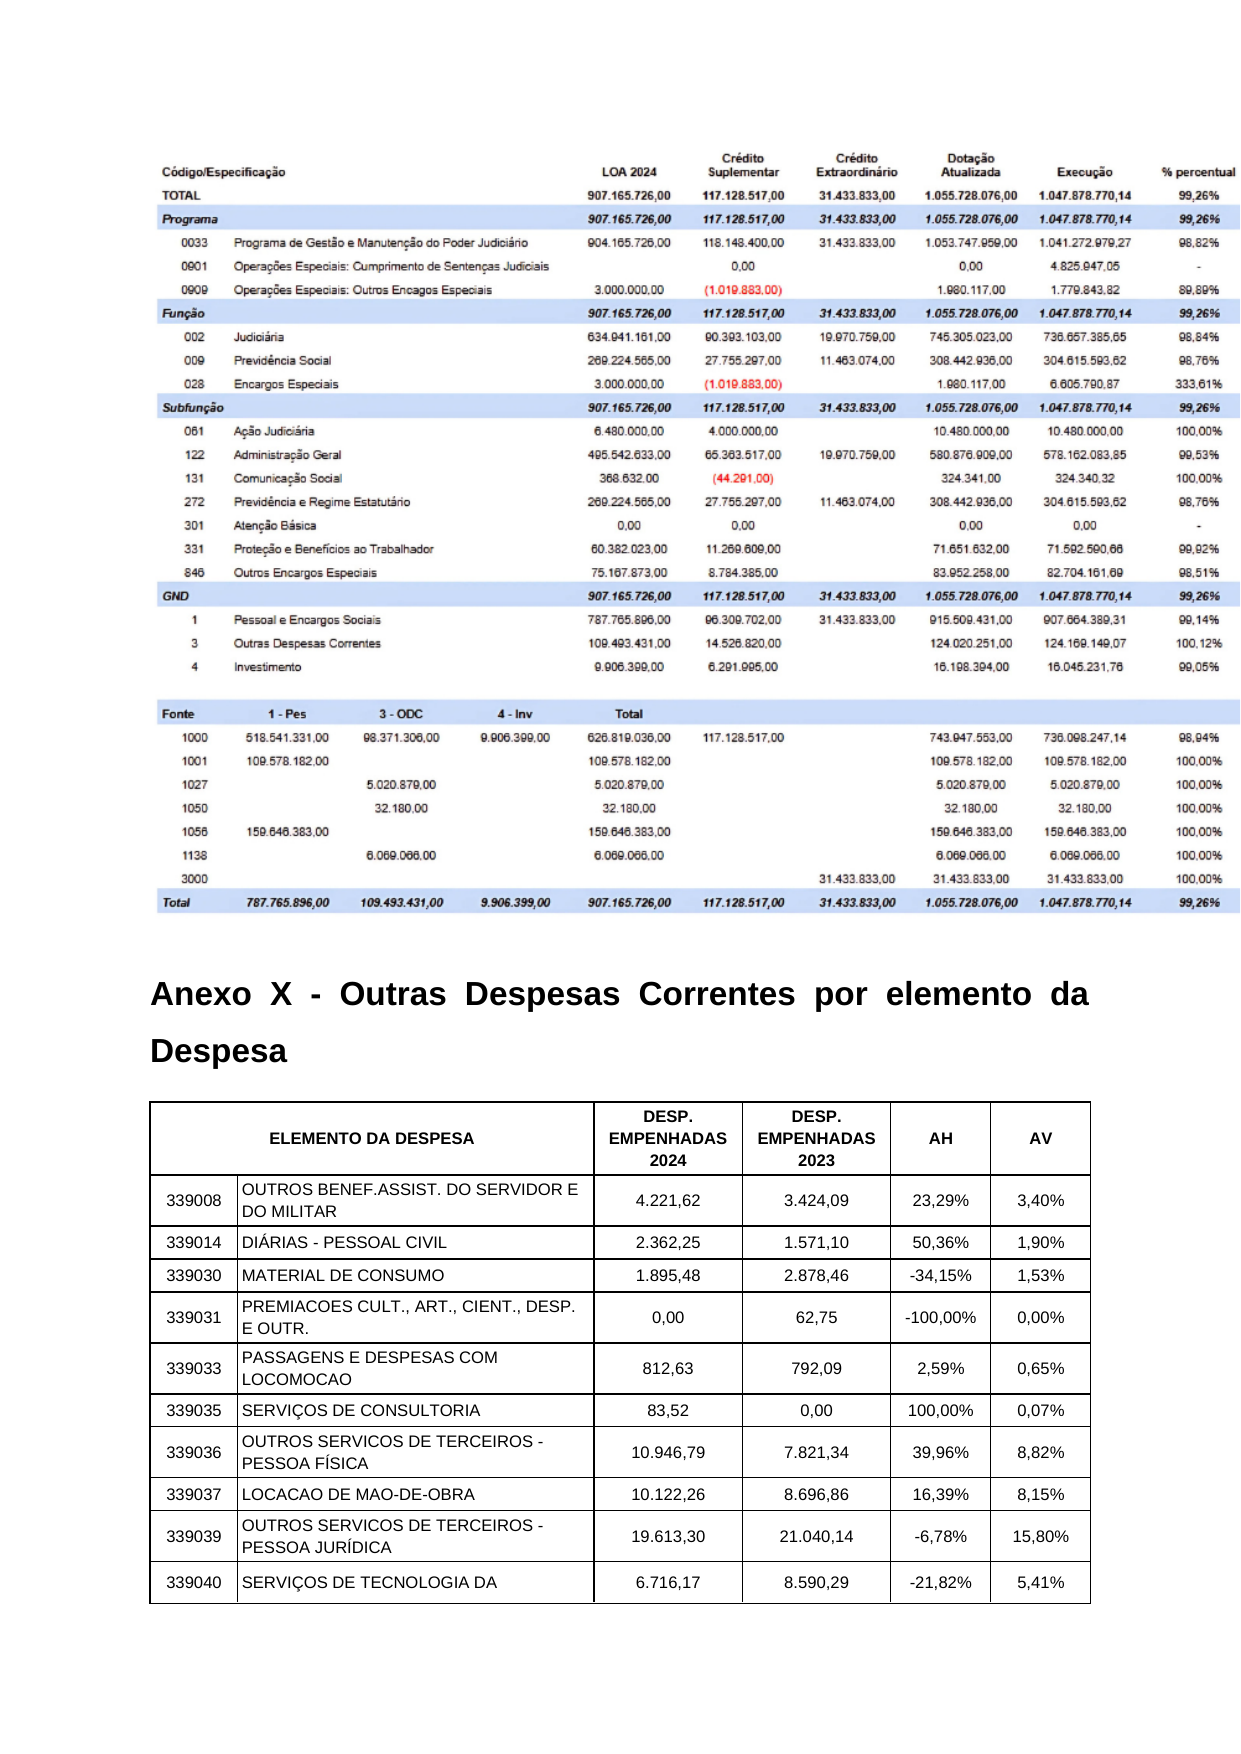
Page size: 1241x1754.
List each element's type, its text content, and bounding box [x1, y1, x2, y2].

table_cell 339033 [151, 1344, 237, 1393]
table_cell 1,53% [991, 1260, 1090, 1291]
table_header AV [991, 1103, 1090, 1174]
table_cell SERVIÇOS DE TECNOLOGIA DA [238, 1562, 593, 1602]
table_cell PASSAGENS E DESPESAS COM LOCOMOCAO [238, 1344, 593, 1393]
table_header ELEMENTO DA DESPESA [151, 1103, 593, 1174]
table_cell 15,80% [991, 1511, 1090, 1561]
table_header AH [891, 1103, 990, 1174]
table_cell SERVIÇOS DE CONSULTORIA [238, 1395, 593, 1426]
table_cell -34,15% [891, 1260, 990, 1291]
table_cell 83,52 [595, 1395, 742, 1426]
table_cell 0,00% [991, 1293, 1090, 1342]
table_cell 8.696,86 [743, 1478, 890, 1510]
table_cell 16,39% [891, 1478, 990, 1510]
table_cell OUTROS SERVICOS DE TERCEIROS - PESSOA FÍSICA [238, 1427, 593, 1477]
picture [150, 150, 1241, 923]
table_cell 21.040,14 [743, 1511, 890, 1561]
table_cell 100,00% [891, 1395, 990, 1426]
table_cell 23,29% [891, 1176, 990, 1225]
table_cell 339014 [151, 1227, 237, 1258]
table_cell 1,90% [991, 1227, 1090, 1258]
table_cell OUTROS SERVICOS DE TERCEIROS - PESSOA JURÍDICA [238, 1511, 593, 1561]
table_cell 1.895,48 [595, 1260, 742, 1291]
table_cell PREMIACOES CULT., ART., CIENT., DESP. E OUTR. [238, 1293, 593, 1342]
subtitle Anexo X - Outras Despesas Correntes por elemento da Despesa [150, 973, 1090, 1069]
table_cell 10.946,79 [595, 1427, 742, 1477]
table_cell 10.122,26 [595, 1478, 742, 1510]
table_cell 339040 [151, 1562, 237, 1602]
table_cell -21,82% [891, 1562, 990, 1602]
table_cell 8.590,29 [743, 1562, 890, 1602]
table_cell 8,15% [991, 1478, 1090, 1510]
table_cell MATERIAL DE CONSUMO [238, 1260, 593, 1291]
table_cell 792,09 [743, 1344, 890, 1393]
table_cell 3,40% [991, 1176, 1090, 1225]
table_cell 19.613,30 [595, 1511, 742, 1561]
table_cell 339030 [151, 1260, 237, 1291]
table_cell 5,41% [991, 1562, 1090, 1602]
table_cell 339036 [151, 1427, 237, 1477]
table_cell 2,59% [891, 1344, 990, 1393]
table_header DESP. EMPENHADAS 2023 [743, 1103, 890, 1174]
table_cell 50,36% [891, 1227, 990, 1258]
table_cell 6.716,17 [595, 1562, 742, 1602]
table_cell 3.424,09 [743, 1176, 890, 1225]
table_cell LOCACAO DE MAO-DE-OBRA [238, 1478, 593, 1510]
table_cell 2.878,46 [743, 1260, 890, 1291]
table_cell 0,00 [595, 1293, 742, 1342]
table_cell 339008 [151, 1176, 237, 1225]
table_cell 339037 [151, 1478, 237, 1510]
table_cell 39,96% [891, 1427, 990, 1477]
table_cell 339039 [151, 1511, 237, 1561]
table_cell 339031 [151, 1293, 237, 1342]
table_cell 0,00 [743, 1395, 890, 1426]
table_cell OUTROS BENEF.ASSIST. DO SERVIDOR E DO MILITAR [238, 1176, 593, 1225]
table_cell 0,65% [991, 1344, 1090, 1393]
table_cell 7.821,34 [743, 1427, 890, 1477]
table_cell -100,00% [891, 1293, 990, 1342]
table_cell 62,75 [743, 1293, 890, 1342]
table_header DESP. EMPENHADAS 2024 [595, 1103, 742, 1174]
table_cell 4.221,62 [595, 1176, 742, 1225]
table_cell 812,63 [595, 1344, 742, 1393]
table_cell 2.362,25 [595, 1227, 742, 1258]
table_cell 0,07% [991, 1395, 1090, 1426]
table_cell 339035 [151, 1395, 237, 1426]
table_cell 8,82% [991, 1427, 1090, 1477]
table_cell DIÁRIAS - PESSOAL CIVIL [238, 1227, 593, 1258]
table_cell 1.571,10 [743, 1227, 890, 1258]
table_cell -6,78% [891, 1511, 990, 1561]
